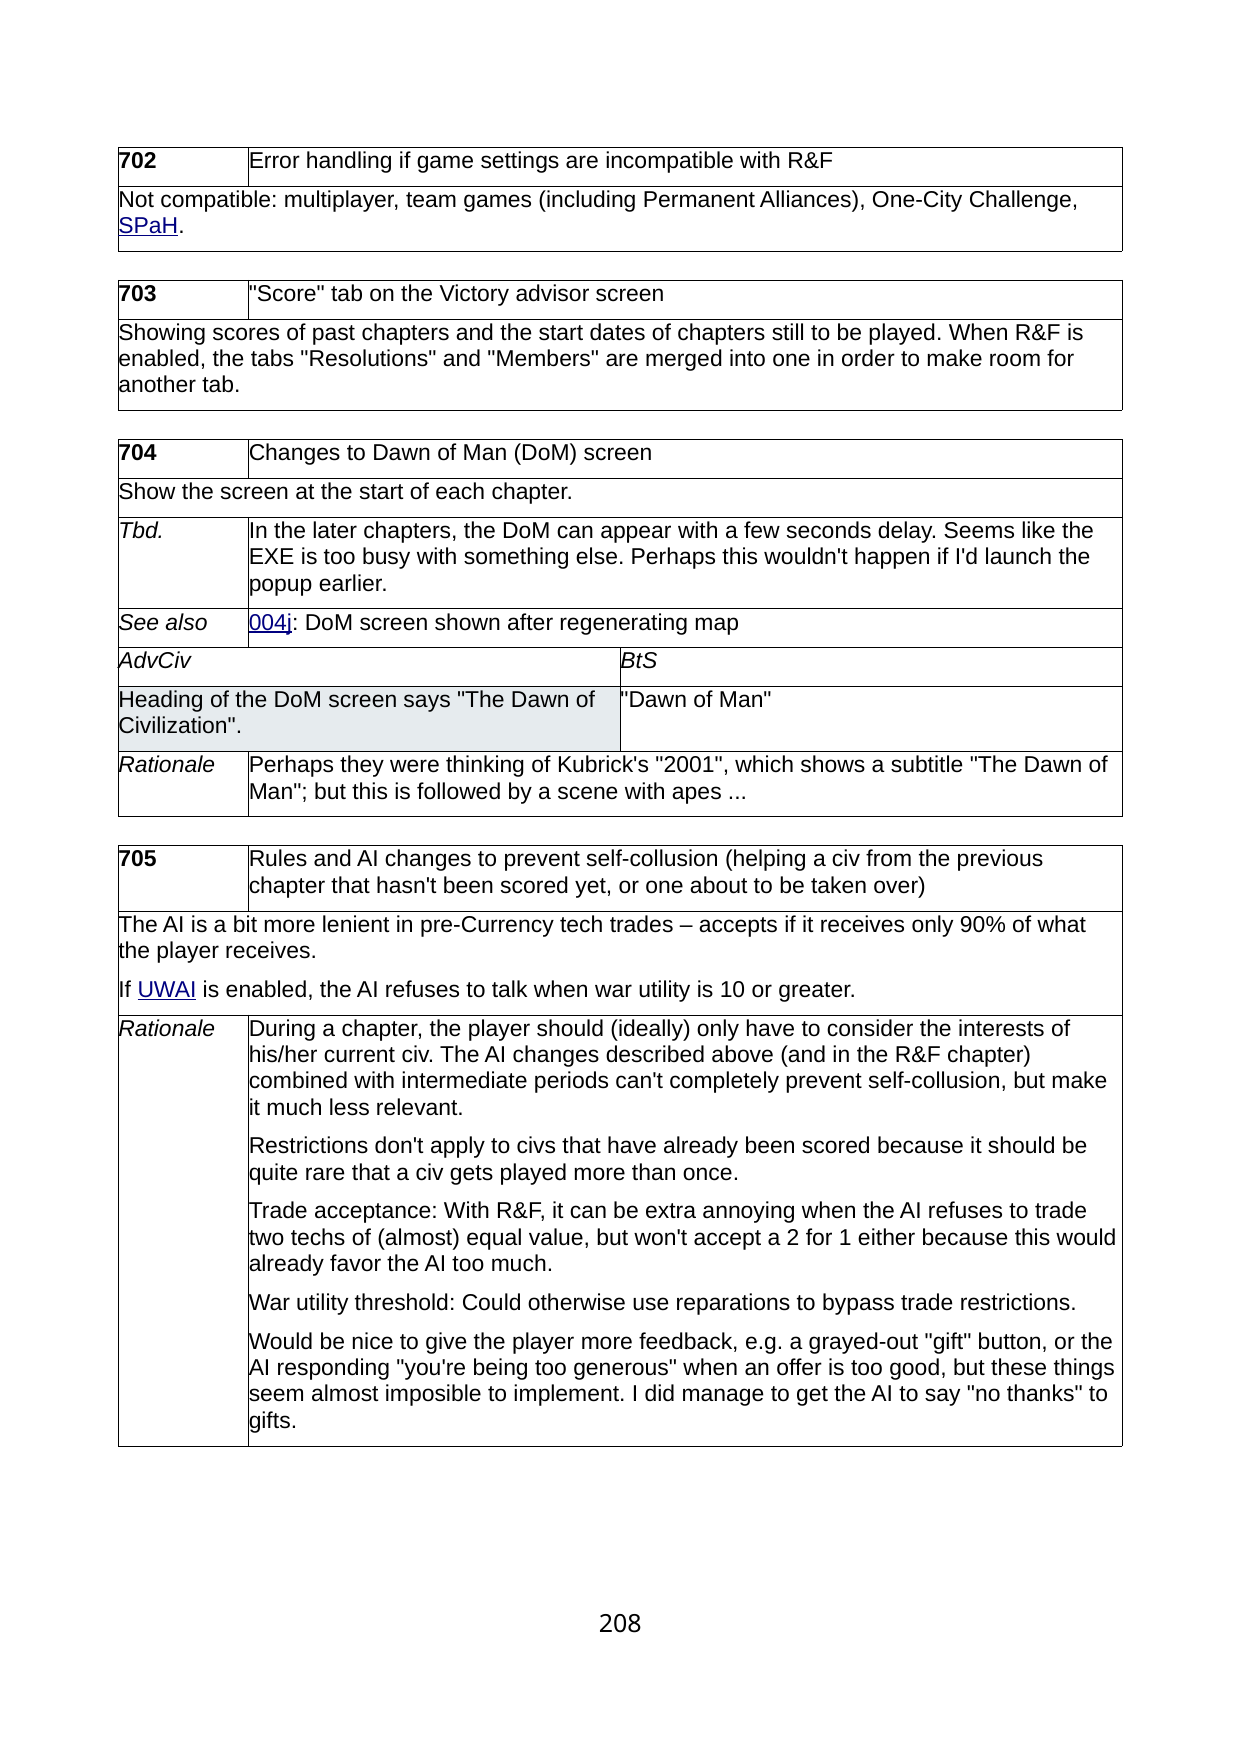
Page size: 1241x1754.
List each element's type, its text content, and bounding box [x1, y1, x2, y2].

table_cell Showing scores of past chapters and the start dates of chapters still to be played. When R&F is enabled, the tabs "Resolutions" and "Members" are merged into one in order to make room for another tab. [119, 320, 1122, 410]
table_header 702 [119, 148, 248, 186]
table_cell AdvCiv [119, 648, 620, 686]
table_cell During a chapter, the player should (ideally) only have to consider the interests of his/her current civ. The AI changes described above (and in the R&F chapter) combined with intermediate periods can't completely prevent self-collusion, but make it much less relevant. Restrictions don't apply to civs that have already been scored because it should be quite rare that a civ gets played more than once. Trade acceptance: With R&F, it can be extra annoying when the AI refuses to trade two techs of (almost) equal value, but won't accept a 2 for 1 either because this would already favor the AI too much. War utility threshold: Could otherwise use reparations to bypass trade restrictions. Would be nice to give the player more feedback, e.g. a grayed-out "gift" button, or the AI responding "you're being too generous" when an offer is too good, but these things seem almost imposible to implement. I did manage to get the AI to say "no thanks" to gifts. [249, 1016, 1122, 1446]
table_header Rules and AI changes to prevent self-collusion (helping a civ from the previous chapter that hasn't been scored yet, or one about to be taken over) [249, 846, 1122, 911]
table_cell 004j: DoM screen shown after regenerating map [249, 609, 1122, 647]
table_header 703 [119, 281, 248, 319]
table_cell Heading of the DoM screen says "The Dawn of Civilization". [119, 687, 620, 751]
table_cell Rationale [119, 752, 248, 816]
table_cell Rationale [119, 1016, 248, 1446]
table_header Error handling if game settings are incompatible with R&F [249, 148, 1122, 186]
table_cell In the later chapters, the DoM can appear with a few seconds delay. Seems like the EXE is too busy with something else. Perhaps this wouldn't happen if I'd launch the popup earlier. [249, 518, 1122, 608]
table_cell See also [119, 609, 248, 647]
table_header Changes to Dawn of Man (DoM) screen [249, 440, 1122, 478]
table_cell Perhaps they were thinking of Kubrick's "2001", which shows a subtitle "The Dawn of Man"; but this is followed by a scene with apes ... [249, 752, 1122, 816]
table_cell Not compatible: multiplayer, team games (including Permanent Alliances), One-City Challenge, SPaH. [119, 187, 1122, 251]
table_cell Tbd. [119, 518, 248, 608]
table_cell BtS [621, 648, 1122, 686]
table_header 705 [119, 846, 248, 911]
table_cell The AI is a bit more lenient in pre-Currency tech trades – accepts if it receives only 90% of what the player receives. If UWAI is enabled, the AI refuses to talk when war utility is 10 or greater. [119, 912, 1122, 1014]
table_cell "Dawn of Man" [621, 687, 1122, 751]
table_header "Score" tab on the Victory advisor screen [249, 281, 1122, 319]
table_header 704 [119, 440, 248, 478]
table_cell Show the screen at the start of each chapter. [119, 479, 1122, 517]
